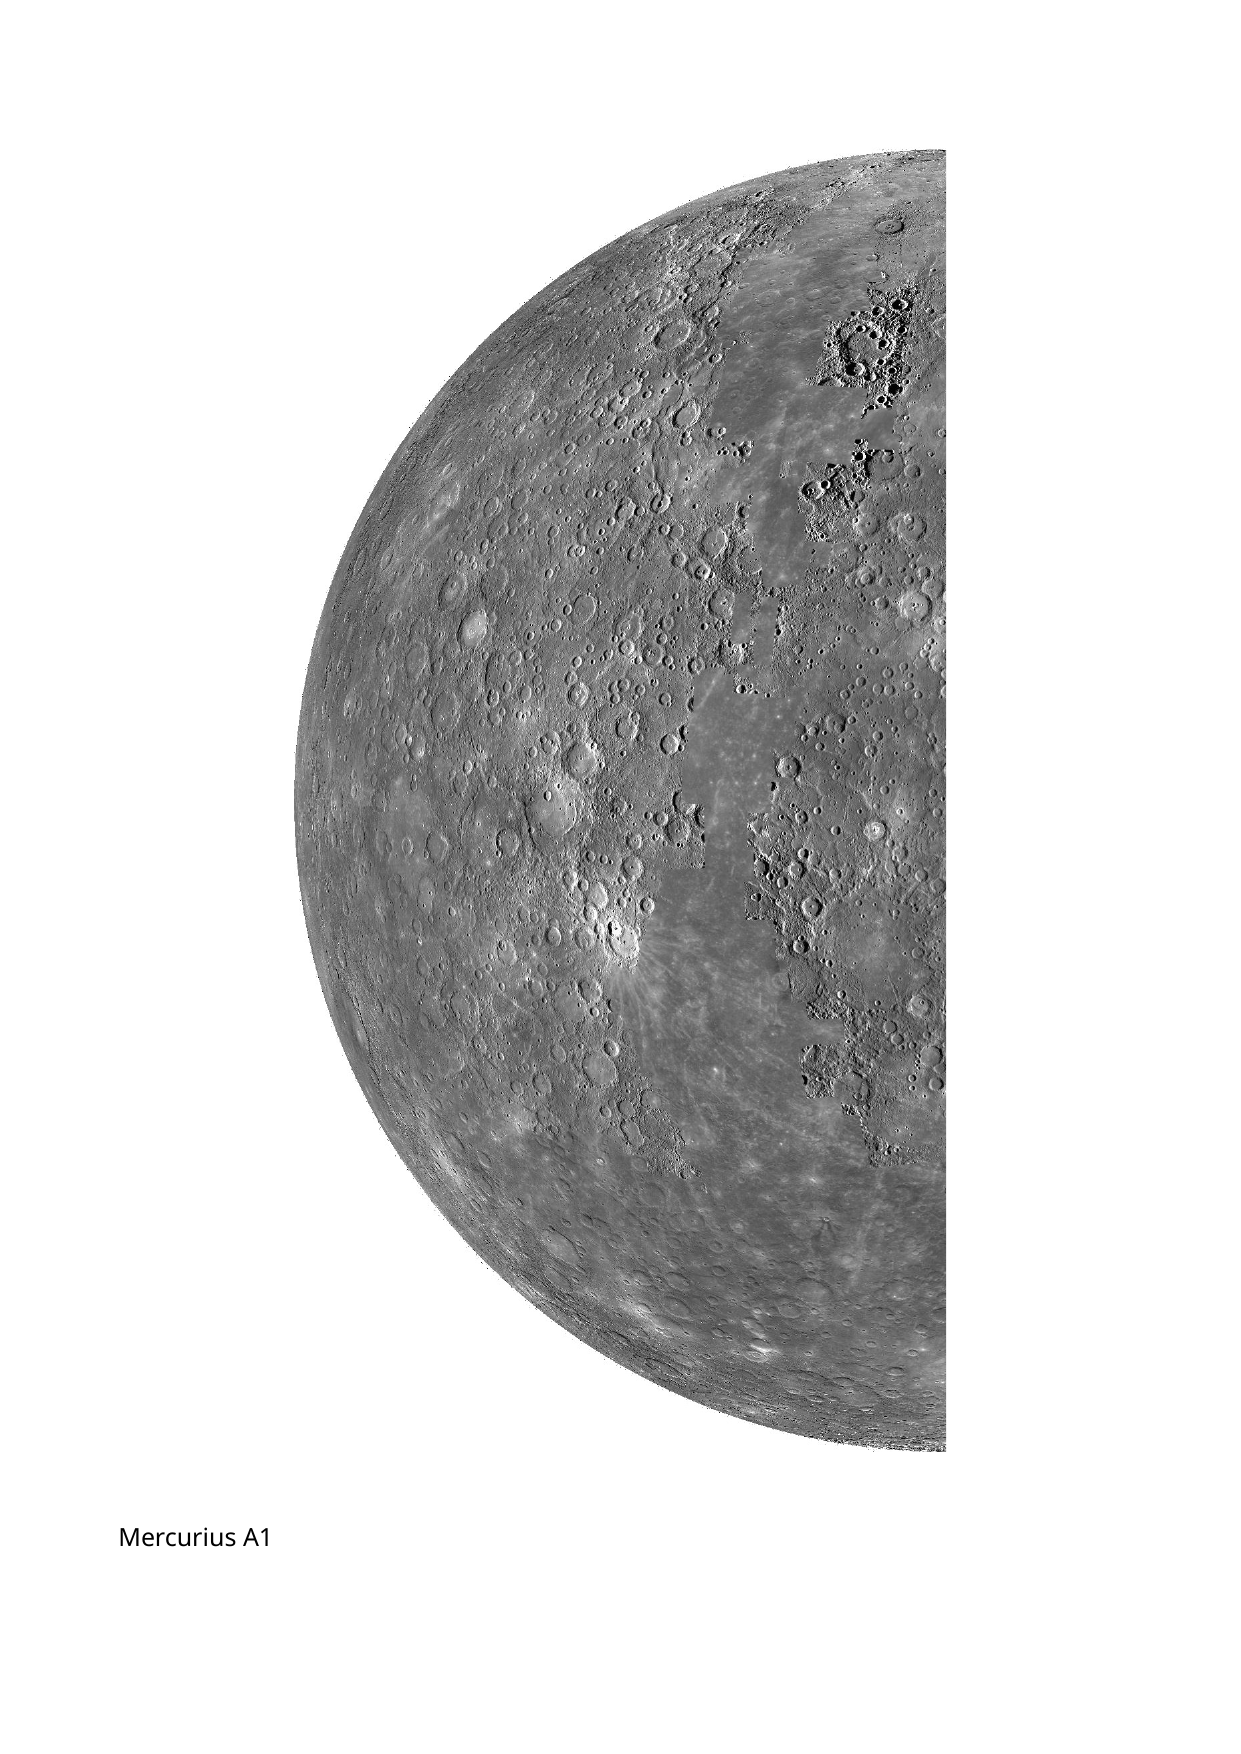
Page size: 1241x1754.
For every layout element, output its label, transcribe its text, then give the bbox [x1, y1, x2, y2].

picture [293, 147, 947, 1452]
text Mercurius A1 [118, 1519, 1122, 1553]
